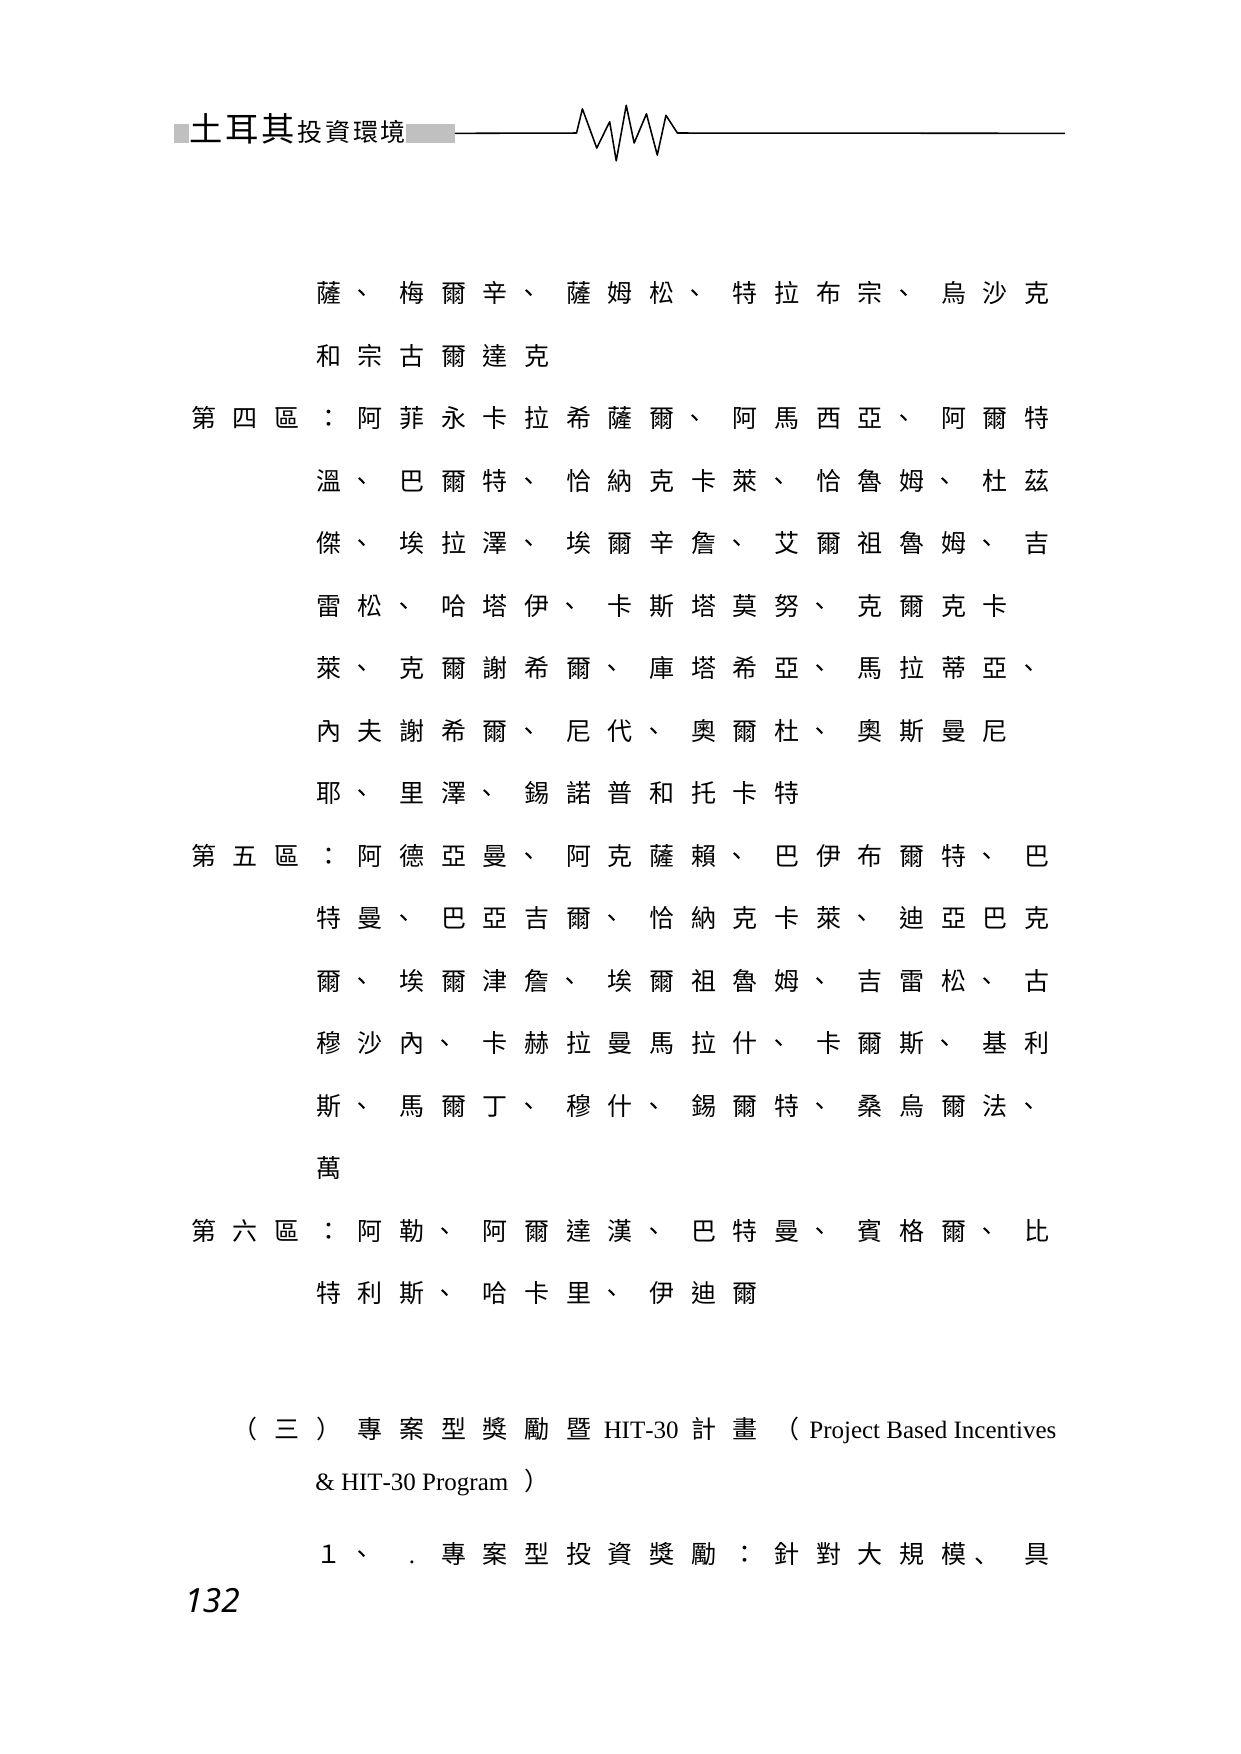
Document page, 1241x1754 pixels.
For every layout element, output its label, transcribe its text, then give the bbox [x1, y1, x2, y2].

text 薩、梅爾辛、薩姆松、特拉布宗、烏沙克和宗古爾達克 [183, 250, 1058, 375]
text （三）專案型獎勵暨HIT-30計畫（Project Based Incentives & HIT-30 Program） [207, 1375, 1058, 1500]
text １、.專案型投資獎勵：針對大規模、具 [281, 1500, 1058, 1563]
text 第六區：阿勒、阿爾達漢、巴特曼、賓格爾、比特利斯、哈卡里、伊迪爾 [183, 1188, 1058, 1313]
text 第五區：阿德亞曼、阿克薩賴、巴伊布爾特、巴特曼、巴亞吉爾、恰納克卡萊、迪亞巴克爾、埃爾津詹、埃爾祖魯姆、吉雷松、古穆沙內、卡赫拉曼馬拉什、卡爾斯、基利斯、馬爾丁、穆什、錫爾特、桑烏爾法、萬 [183, 813, 1058, 1188]
text 第四區：阿菲永卡拉希薩爾、阿馬西亞、阿爾特溫、巴爾特、恰納克卡萊、恰魯姆、杜茲傑、埃拉澤、埃爾辛詹、艾爾祖魯姆、吉雷松、哈塔伊、卡斯塔莫努、克爾克卡萊、克爾謝希爾、庫塔希亞、馬拉蒂亞、內夫謝希爾、尼代、奧爾杜、奧斯曼尼耶、里澤、錫諾普和托卡特 [183, 375, 1058, 813]
